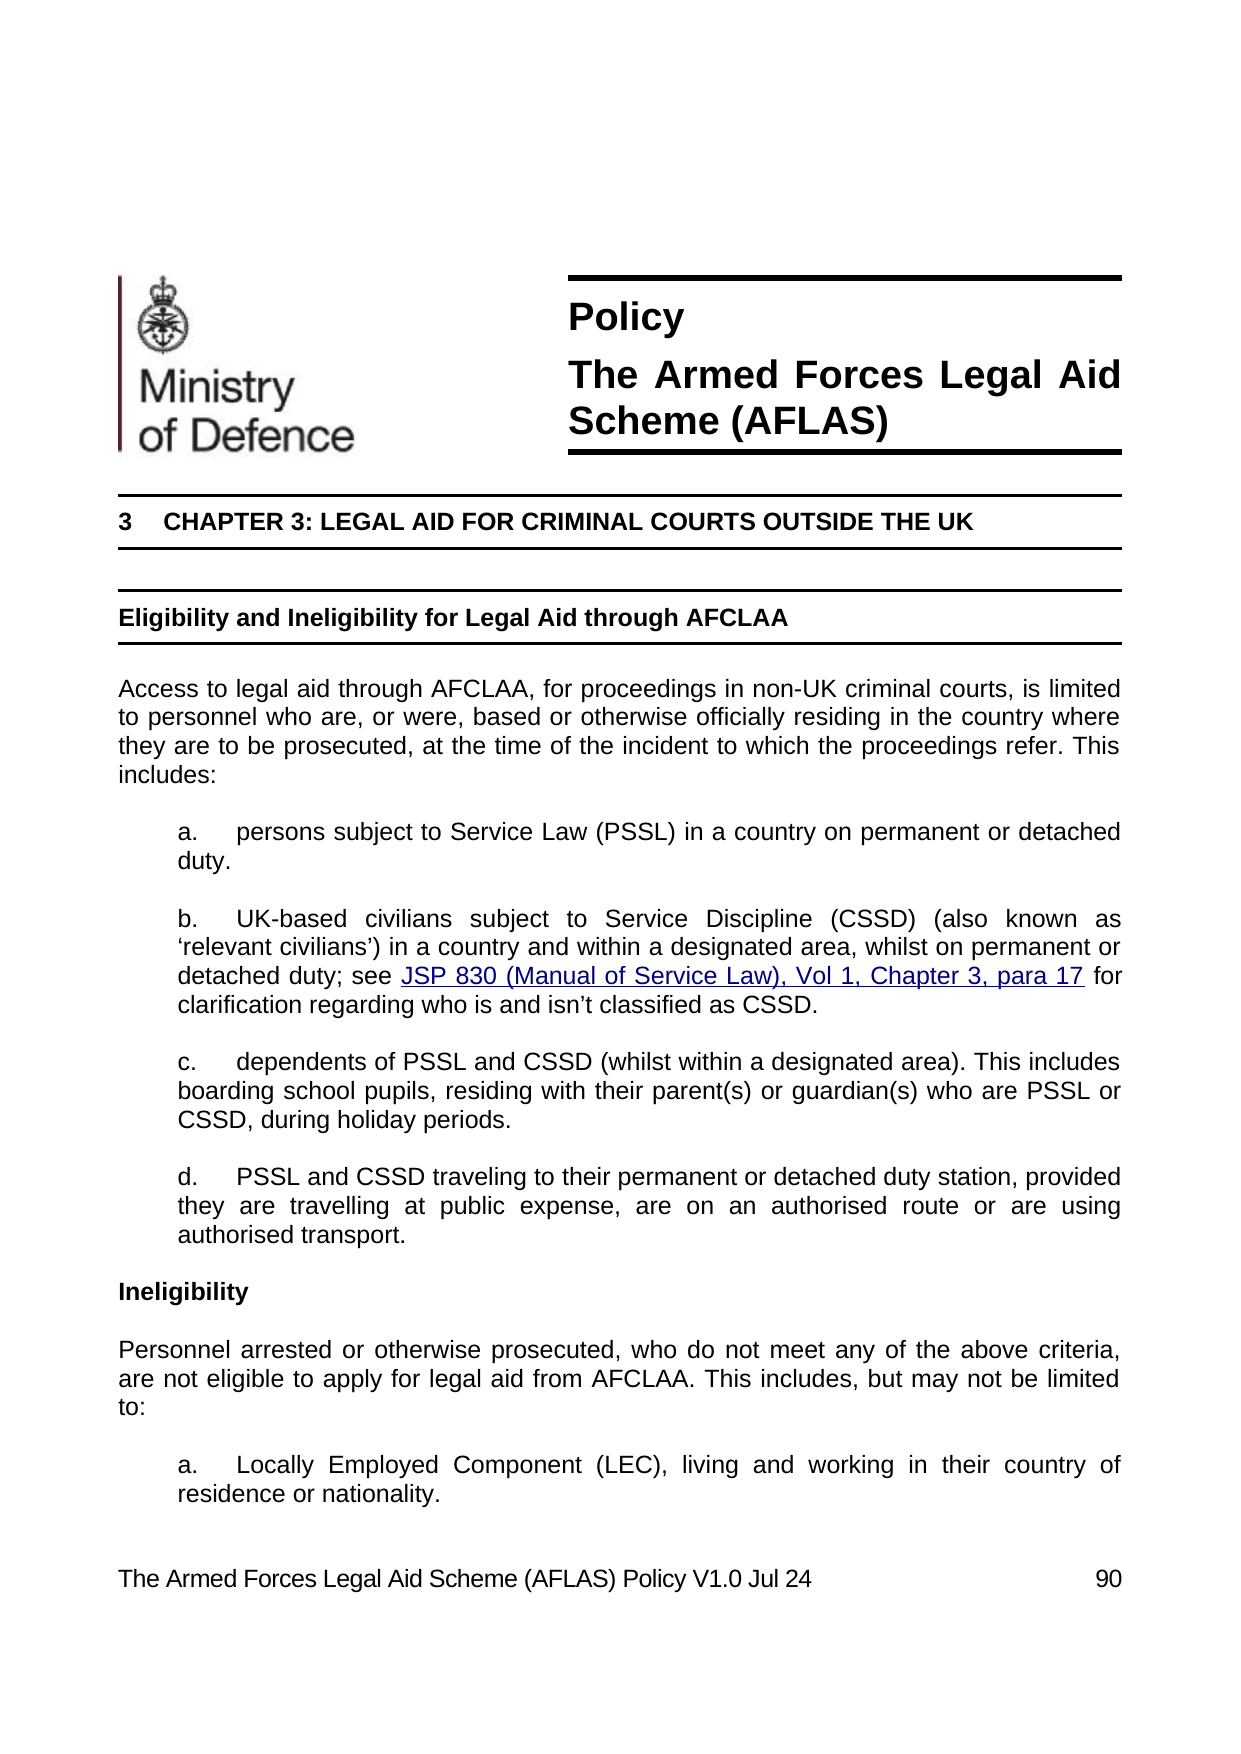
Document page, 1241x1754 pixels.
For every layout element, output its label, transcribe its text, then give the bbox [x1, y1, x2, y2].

text Access to legal aid through AFCLAA, for proceedings in non-UK criminal courts, is limited to personnel who are, or were, based or otherwise officially residing in the country where they are to be prosecuted, at the time of the incident to which the proceedings refer. This includes: [118, 673, 1122, 788]
subtitle CHAPTER 3: LEGAL AID FOR CRIMINAL COURTS OUTSIDE THE UK [118, 497, 1122, 547]
subtitle Ineligibility [118, 1277, 1122, 1306]
list persons subject to Service Law (PSSL) in a country on permanent or detached duty. [177, 817, 1122, 875]
list Locally Employed Component (LEC), living and working in their country of residence or nationality. [177, 1450, 1122, 1507]
list UK-based civilians subject to Service Discipline (CSSD) (also known as ‘relevant civilians’) in a country and within a designated area, whilst on permanent or detached duty; see JSP 830 (Manual of Service Law), Vol 1, Chapter 3, para 17 for clarification regarding who is and isn’t classified as CSSD. [177, 903, 1122, 1018]
list PSSL and CSSD traveling to their permanent or detached duty station, provided they are travelling at public expense, are on an authorised route or are using authorised transport. [177, 1162, 1122, 1248]
subtitle Eligibility and Ineligibility for Legal Aid through AFCLAA [118, 592, 1122, 642]
text Personnel arrested or otherwise prosecuted, who do not meet any of the above criteria, are not eligible to apply for legal aid from AFCLAA. This includes, but may not be limited to: [118, 1335, 1122, 1421]
list dependents of PSSL and CSSD (whilst within a designated area). This includes boarding school pupils, residing with their parent(s) or guardian(s) who are PSSL or CSSD, during holiday periods. [177, 1047, 1122, 1133]
